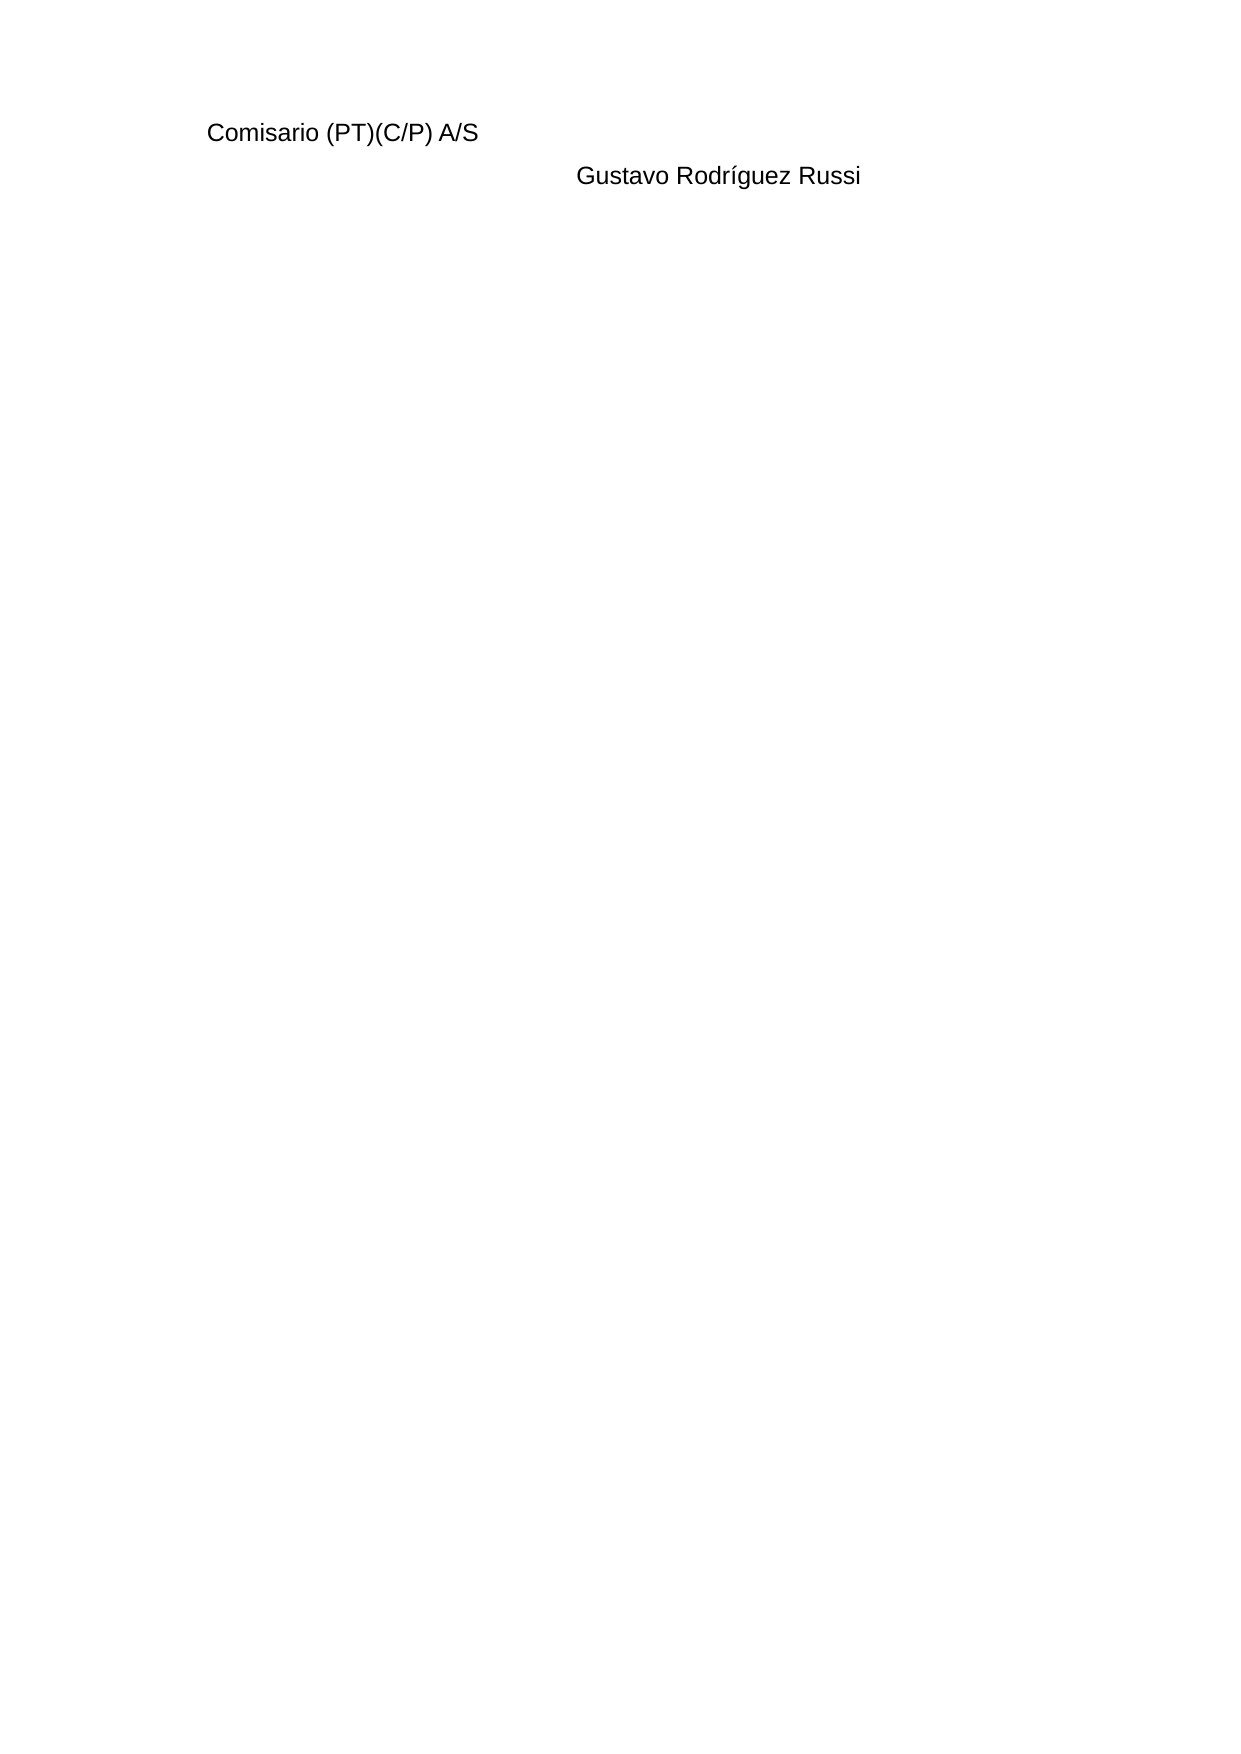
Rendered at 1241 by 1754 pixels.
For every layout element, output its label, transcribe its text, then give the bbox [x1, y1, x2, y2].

text Comisario (PT)(C/P) A/S Gustavo Rodríguez Russi [207, 118, 1122, 233]
